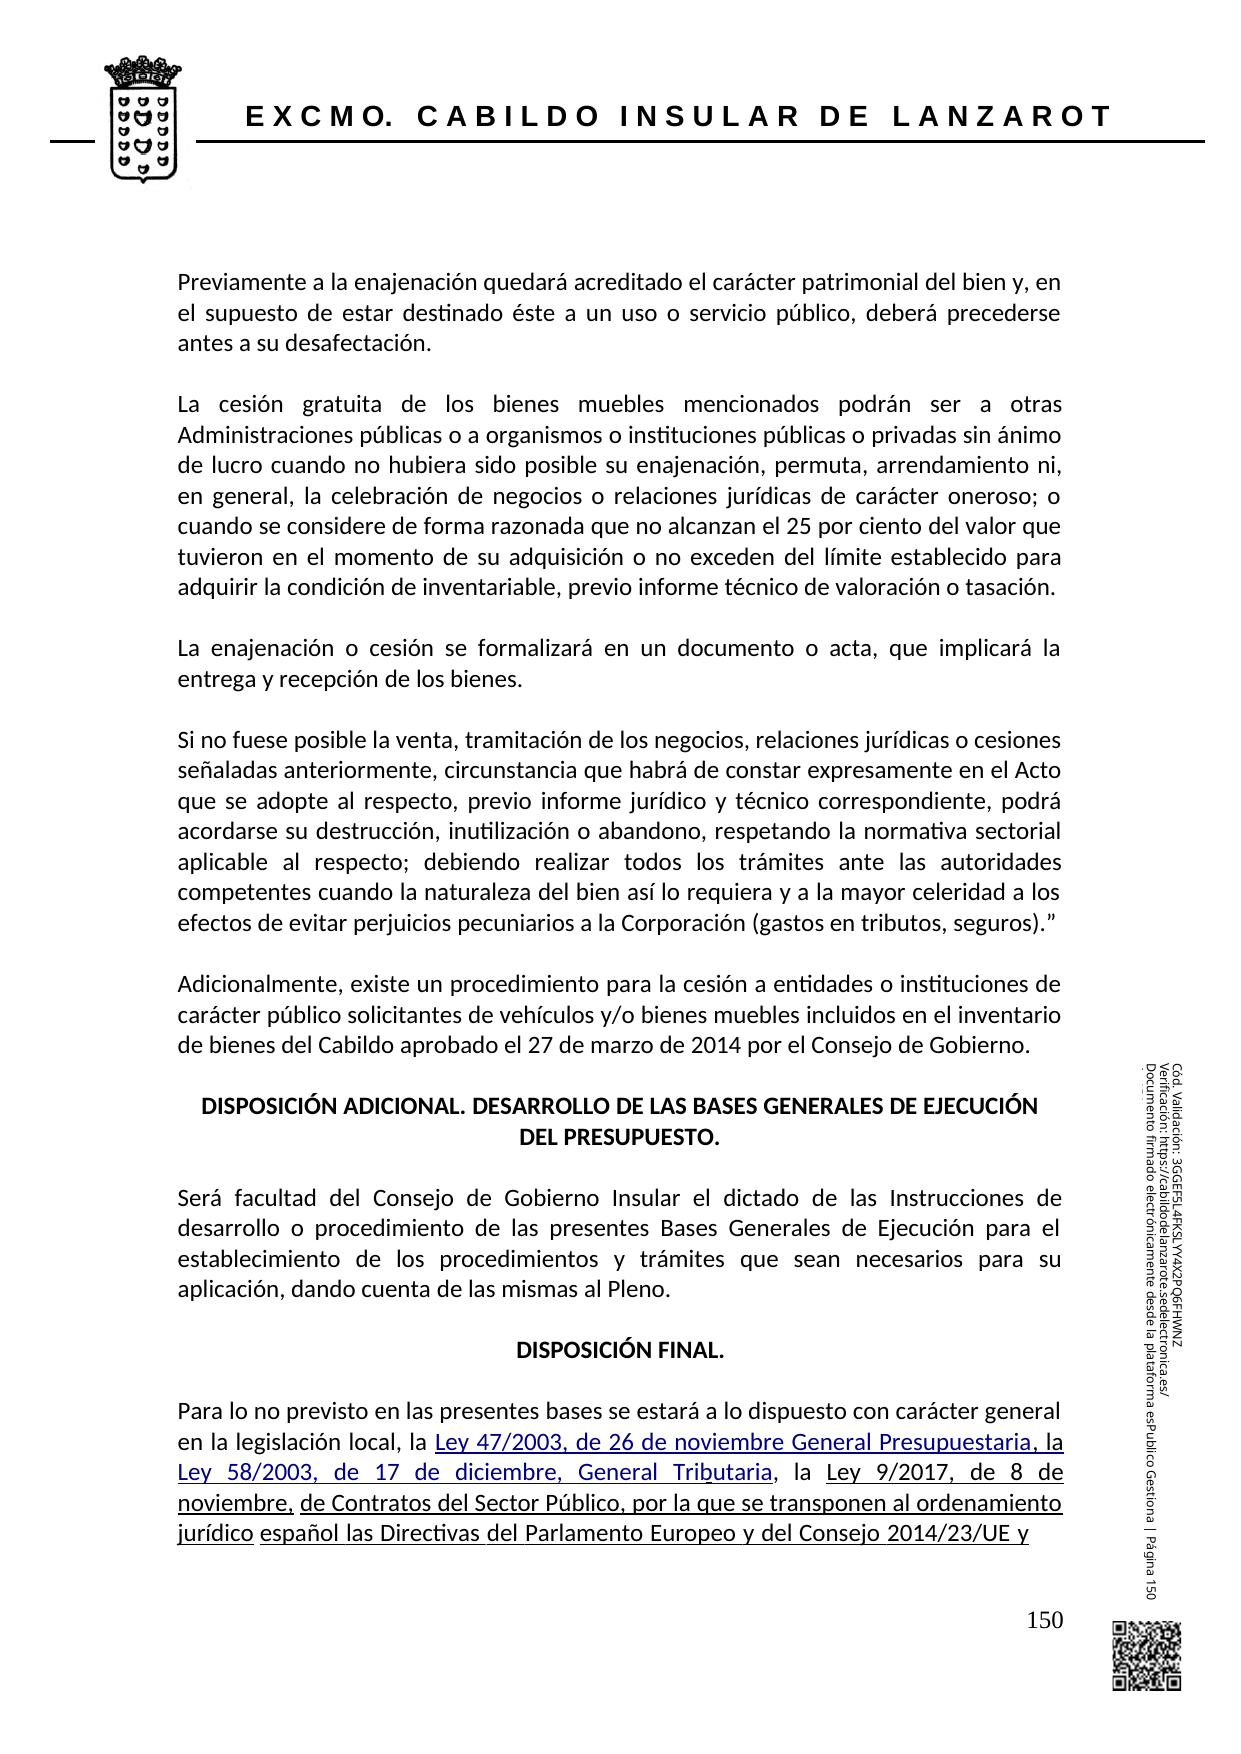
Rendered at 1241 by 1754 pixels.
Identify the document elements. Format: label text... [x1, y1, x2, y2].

text La cesión gratuita de los bienes muebles mencionados podrán ser a otras Administraciones públicas o a organismos o instituciones públicas o privadas sin ánimo de lucro cuando no hubiera sido posible su enajenación, permuta, arrendamiento ni, en general, la celebración de negocios o relaciones jurídicas de carácter oneroso; o cuando se considere de forma razonada que no alcanzan el 25 por ciento del valor que tuvieron en el momento de su adquisición o no exceden del límite establecido para adquirir la condición de inventariable, previo informe técnico de valoración o tasación. [177, 388, 1063, 602]
text Será facultad del Consejo de Gobierno Insular el dictado de las Instrucciones de desarrollo o procedimiento de las presentes Bases Generales de Ejecución para el establecimiento de los procedimientos y trámites que sean necesarios para su aplicación, dando cuenta de las mismas al Pleno. [177, 1182, 1062, 1304]
text Verificación: https://cabildodelanzarote.sedelectronica.es/ [1158, 1063, 1171, 1611]
text Previamente a la enajenación quedará acreditado el carácter patrimonial del bien y, en el supuesto de estar destinado éste a un uso o servicio público, deberá precederse antes a su desafectación. [177, 266, 1062, 358]
picture [95, 39, 196, 193]
picture [1112, 1621, 1182, 1691]
text Cód. Validación: 3GGEF5L4FKSLYY4X2PQ6FHWNZ [1171, 1063, 1184, 1611]
text Si no fuese posible la venta, tramitación de los negocios, relaciones jurídicas o cesiones señaladas anteriormente, circunstancia que habrá de constar expresamente en el Acto que se adopte al respecto, previo informe jurídico y técnico correspondiente, podrá acordarse su destrucción, inutilización o abandono, respetando la normativa sectorial aplicable al respecto; debiendo realizar todos los trámites ante las autoridades competentes cuando la naturaleza del bien así lo requiera y a la mayor celeridad a los efectos de evitar perjuicios pecuniarios a la Corporación (gastos en tributos, seguros).” [177, 724, 1062, 938]
text Adicionalmente, existe un procedimiento para la cesión a entidades o instituciones de carácter público solicitantes de vehículos y/o bienes muebles incluidos en el inventario de bienes del Cabildo aprobado el 27 de marzo de 2014 por el Consejo de Gobierno. [177, 968, 1063, 1060]
text La enajenación o cesión se formalizará en un documento o acta, que implicará la entrega y recepción de los bienes. [177, 632, 1062, 693]
text 150 [164, 1606, 1063, 1634]
subtitle DISPOSICIÓN FINAL. [180, 1334, 1061, 1365]
text Para lo no previsto en las presentes bases se estará a lo dispuesto con carácter general en la legislación local, la Ley 47/2003, de 26 de noviembre General Presupuestaria, la Ley 58/2003, de 17 de diciembre, General Tributaria, la Ley 9/2017, de 8 de noviembre, de Contratos del Sector Público, por la que se transponen al ordenamiento jurídico español las Directivas del Parlamento Europeo y del Consejo 2014/23/UE y [177, 1396, 1063, 1548]
text Documento firmado electrónicamente desde la plataforma esPublico Gestiona | Página 150 de 151 [1143, 1063, 1158, 1611]
subtitle DISPOSICIÓN ADICIONAL. DESARROLLO DE LAS BASES GENERALES DE EJECUCIÓN DEL PRESUPUESTO. [180, 1090, 1059, 1151]
